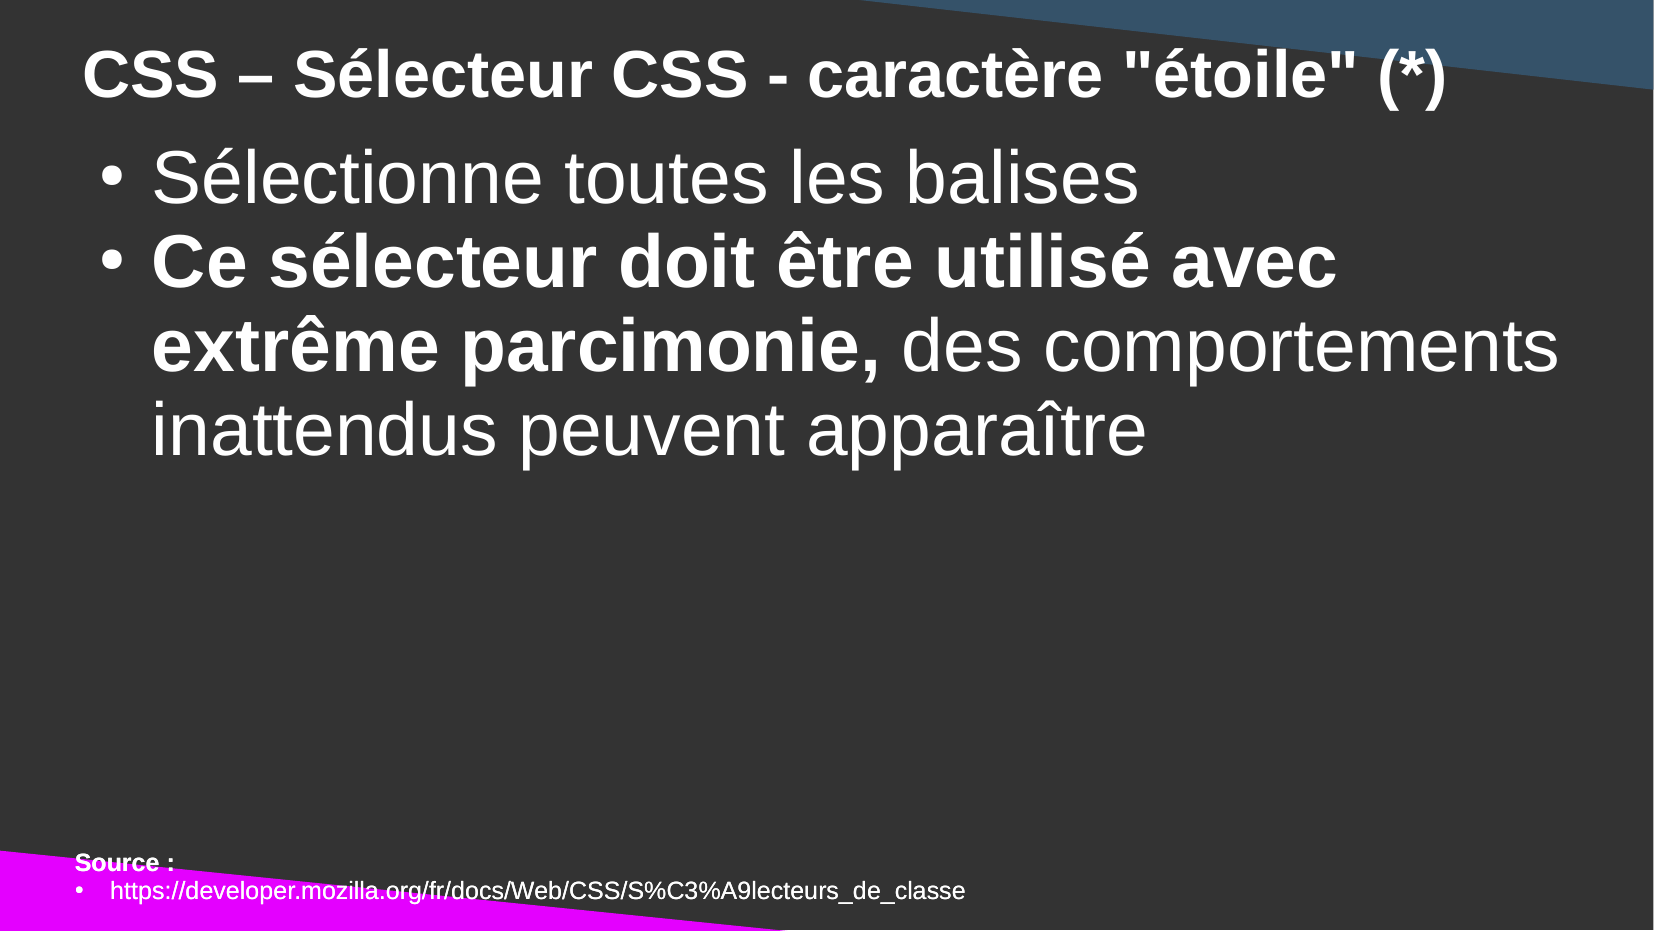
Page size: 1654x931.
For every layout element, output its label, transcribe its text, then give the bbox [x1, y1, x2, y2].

text_box [859, 0, 1654, 90]
text_box Source : https://developer.mozilla.org/fr/docs/Web/CSS/S%C3%A9lecteurs_de_classe [60, 841, 1546, 913]
title CSS – Sélecteur CSS - caractère "étoile" (*) [82, 37, 1571, 114]
text_box [0, 850, 788, 931]
list Sélectionne toutes les balises Ce sélecteur doit être utilisé avec extrême parcimonie, des comportements inattendus peuvent apparaître [80, 135, 1605, 833]
